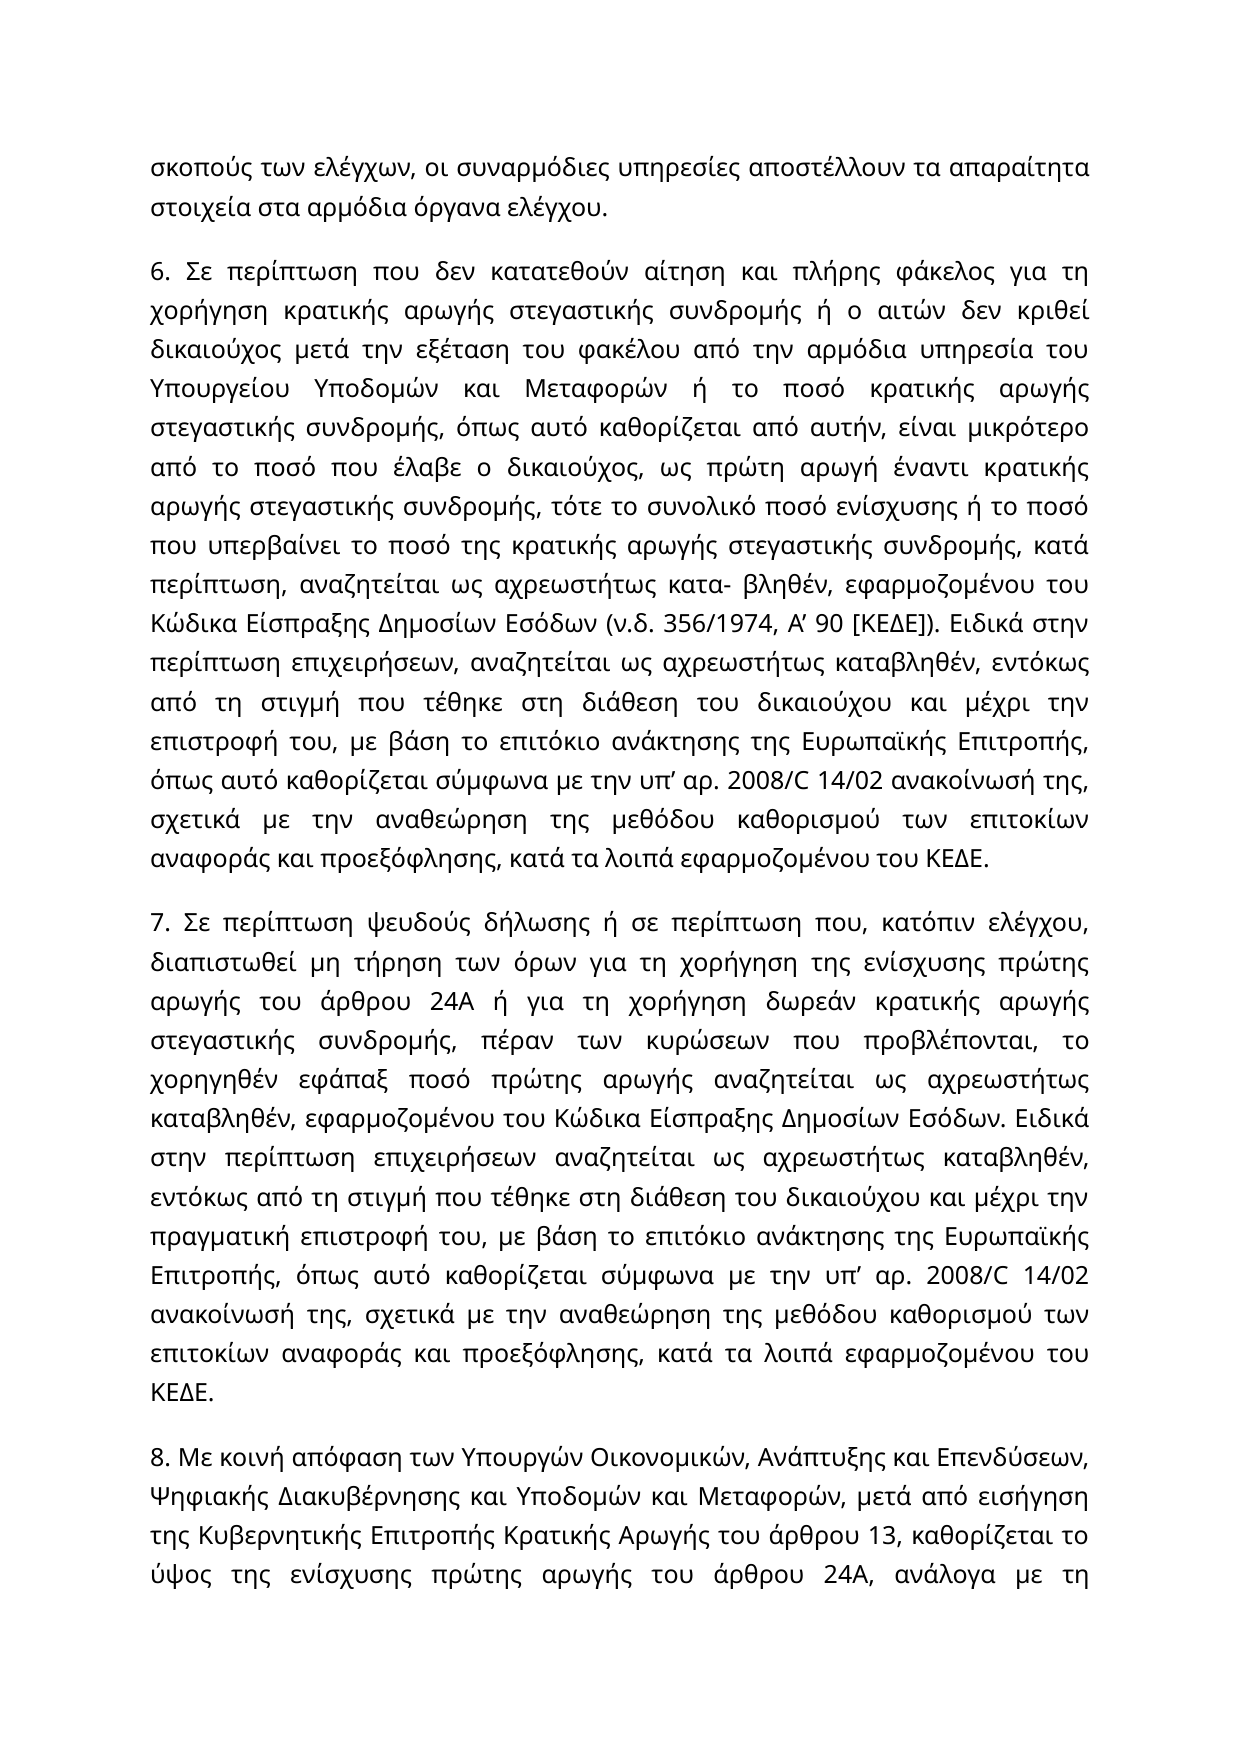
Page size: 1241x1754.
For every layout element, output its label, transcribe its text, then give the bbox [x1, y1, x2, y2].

text 6. Σε περίπτωση που δεν κατατεθούν αίτηση και πλήρης φάκελος για τη χορήγηση κρατικής αρωγής στεγαστικής συνδρομής ή ο αιτών δεν κριθεί δικαιούχος μετά την εξέταση του φακέλου από την αρμόδια υπηρεσία του Υπουργείου Υποδομών και Μεταφορών ή το ποσό κρατικής αρωγής στεγαστικής συνδρομής, όπως αυτό καθορίζεται από αυτήν, είναι μικρότερο από το ποσό που έλαβε ο δικαιούχος, ως πρώτη αρωγή έναντι κρατικής αρωγής στεγαστικής συνδρομής, τότε το συνολικό ποσό ενίσχυσης ή το ποσό που υπερβαίνει το ποσό της κρατικής αρωγής στεγαστικής συνδρομής, κατά περίπτωση, αναζητείται ως αχρεωστήτως κατα- βληθέν, εφαρμοζομένου του Κώδικα Είσπραξης Δημοσίων Εσόδων (ν.δ. 356/1974, Α’ 90 [ΚΕΔΕ]). Ειδικά στην περίπτωση επιχειρήσεων, αναζητείται ως αχρεωστήτως καταβληθέν, εντόκως από τη στιγμή που τέθηκε στη διάθεση του δικαιούχου και μέχρι την επιστροφή του, με βάση το επιτόκιο ανάκτησης της Ευρωπαϊκής Επιτροπής, όπως αυτό καθορίζεται σύμφωνα με την υπ’ αρ. 2008/C 14/02 ανακοίνωσή της, σχετικά με την αναθεώρηση της μεθόδου καθορισμού των επιτοκίων αναφοράς και προεξόφλησης, κατά τα λοιπά εφαρμοζομένου του ΚΕΔΕ. [150, 253, 1090, 875]
text 8. Με κοινή απόφαση των Υπουργών Οικονομικών, Ανάπτυξης και Επενδύσεων, Ψηφιακής Διακυβέρνησης και Υποδομών και Μεταφορών, μετά από εισήγηση της Κυβερνητικής Επιτροπής Κρατικής Αρωγής του άρθρου 13, καθορίζεται το ύψος της ενίσχυσης πρώτης αρωγής του άρθρου 24Α, ανάλογα με τη [150, 1439, 1090, 1591]
text 7. Σε περίπτωση ψευδούς δήλωσης ή σε περίπτωση που, κατόπιν ελέγχου, διαπιστωθεί μη τήρηση των όρων για τη χορήγηση της ενίσχυσης πρώτης αρωγής του άρθρου 24Α ή για τη χορήγηση δωρεάν κρατικής αρωγής στεγαστικής συνδρομής, πέραν των κυρώσεων που προβλέπονται, το χορηγηθέν εφάπαξ ποσό πρώτης αρωγής αναζητείται ως αχρεωστήτως καταβληθέν, εφαρμοζομένου του Κώδικα Είσπραξης Δημοσίων Εσόδων. Ειδικά στην περίπτωση επιχειρήσεων αναζητείται ως αχρεωστήτως καταβληθέν, εντόκως από τη στιγμή που τέθηκε στη διάθεση του δικαιούχου και μέχρι την πραγματική επιστροφή του, με βάση το επιτόκιο ανάκτησης της Ευρωπαϊκής Επιτροπής, όπως αυτό καθορίζεται σύμφωνα με την υπ’ αρ. 2008/C 14/02 ανακοίνωσή της, σχετικά με την αναθεώρηση της μεθόδου καθορισμού των επιτοκίων αναφοράς και προεξόφλησης, κατά τα λοιπά εφαρμοζομένου του ΚΕΔΕ. [150, 905, 1090, 1409]
text σκοπούς των ελέγχων, οι συναρμόδιες υπηρεσίες αποστέλλουν τα απαραίτητα στοιχεία στα αρμόδια όργανα ελέγχου. [150, 150, 1090, 223]
